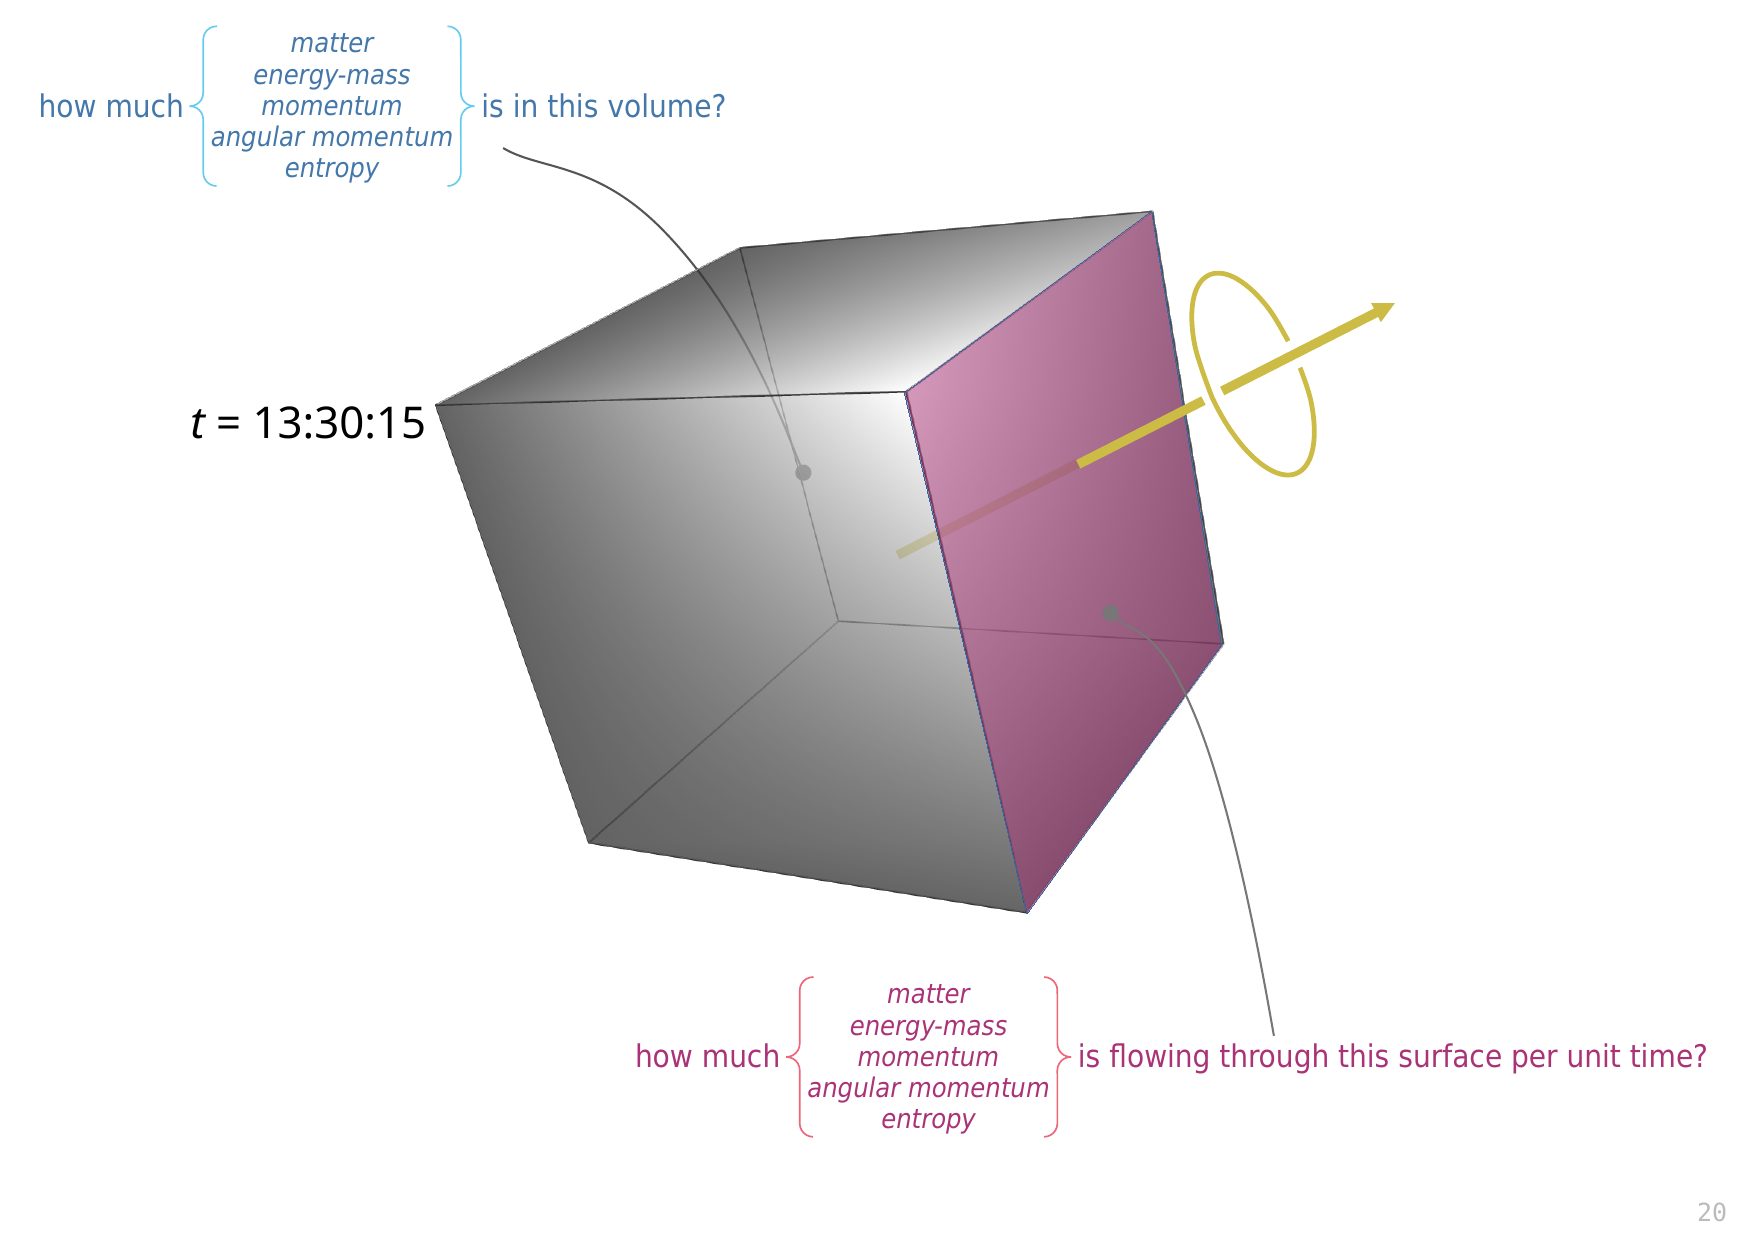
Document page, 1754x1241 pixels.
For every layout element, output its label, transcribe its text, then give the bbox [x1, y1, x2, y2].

text_box how much is in this volume? [469, 80, 742, 132]
text_box t = 13:30:15 [175, 384, 423, 444]
text_box matter energy-mass momentum angular momentum entropy [791, 970, 1066, 1143]
text_box how much is in this volume? [23, 80, 195, 132]
text_box how much is flowing through this surface per unit time? [1066, 1031, 1724, 1083]
text_box [1282, 353, 1313, 375]
text_box [1273, 335, 1304, 357]
text_box how much is flowing through this surface per unit time? [620, 1031, 791, 1083]
text_box matter energy-mass momentum angular momentum entropy [195, 20, 469, 193]
text_box [904, 211, 1222, 914]
